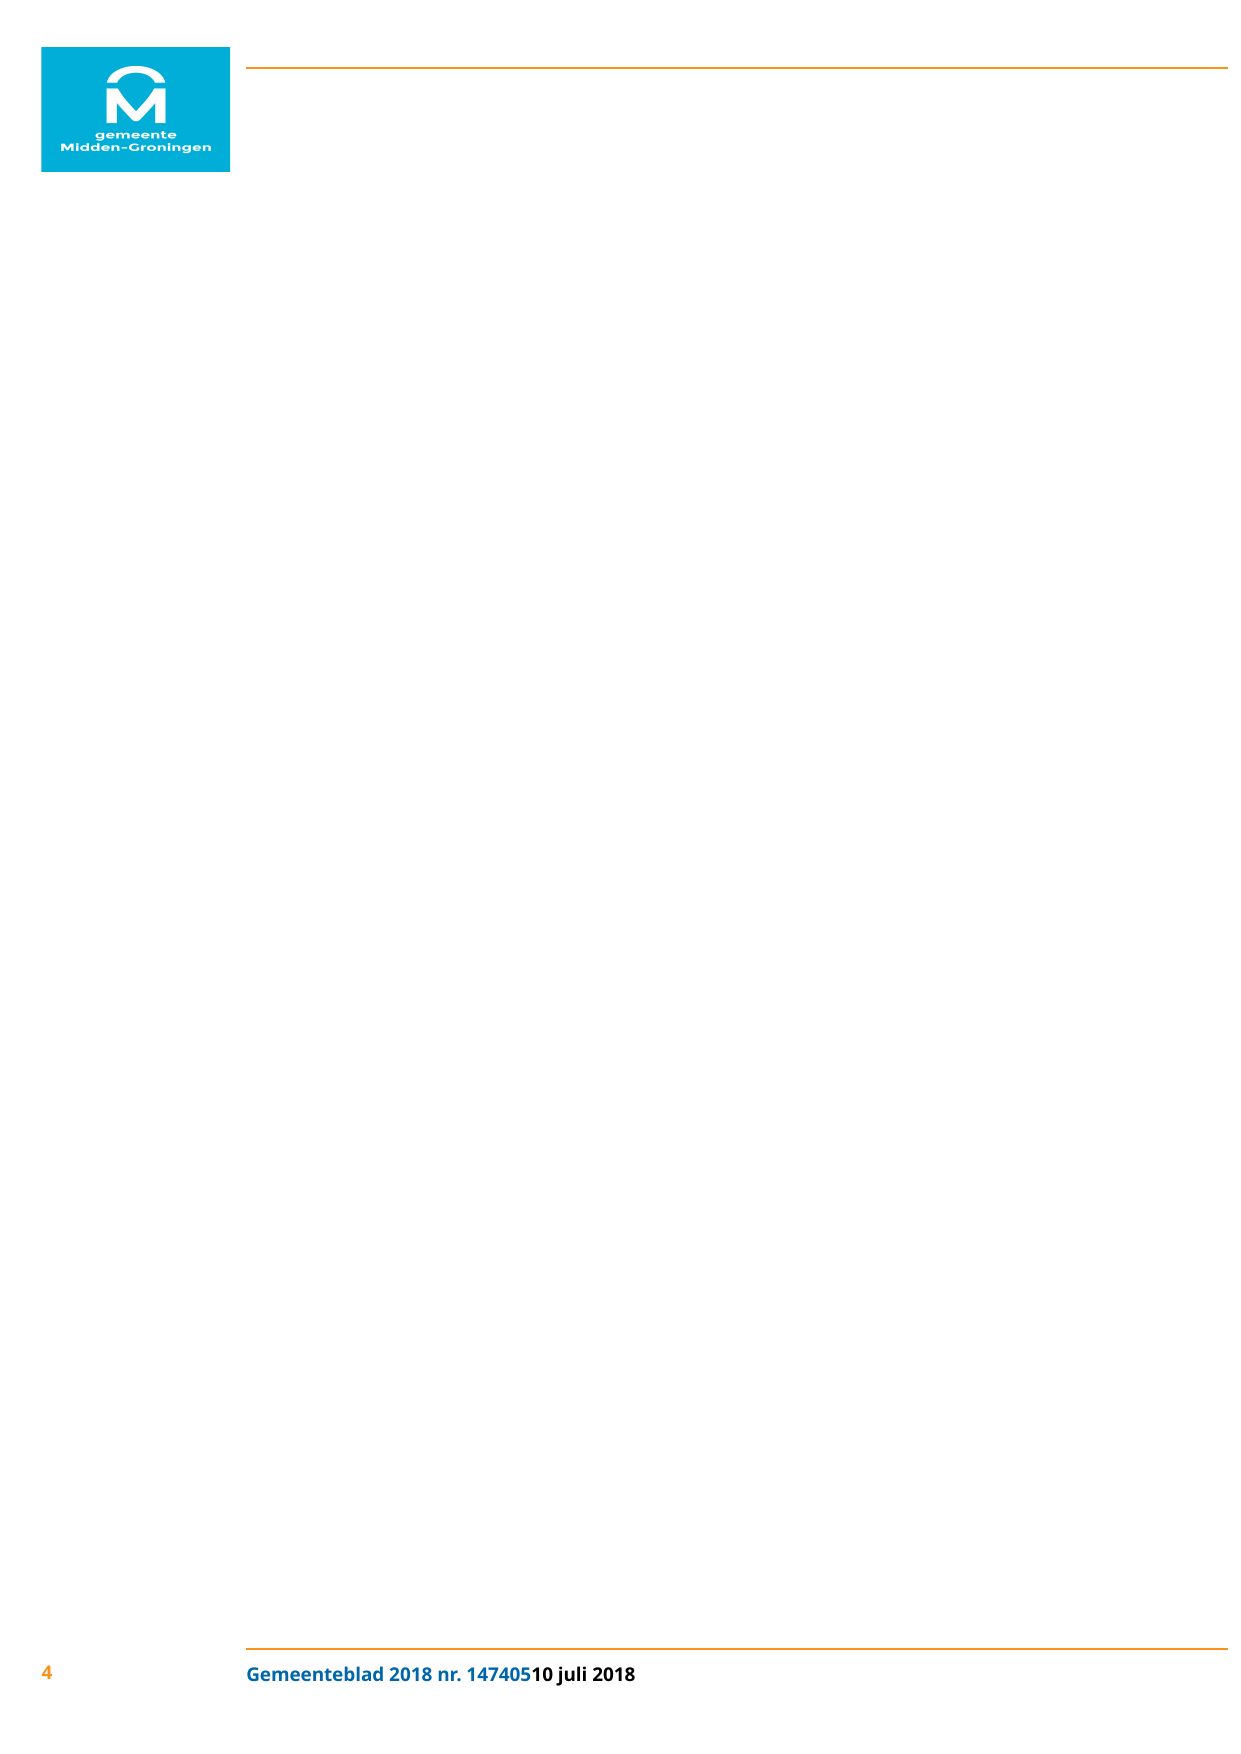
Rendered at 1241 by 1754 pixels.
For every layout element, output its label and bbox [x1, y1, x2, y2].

picture [107, 89, 165, 122]
picture [184, 146, 190, 153]
picture [108, 66, 164, 82]
